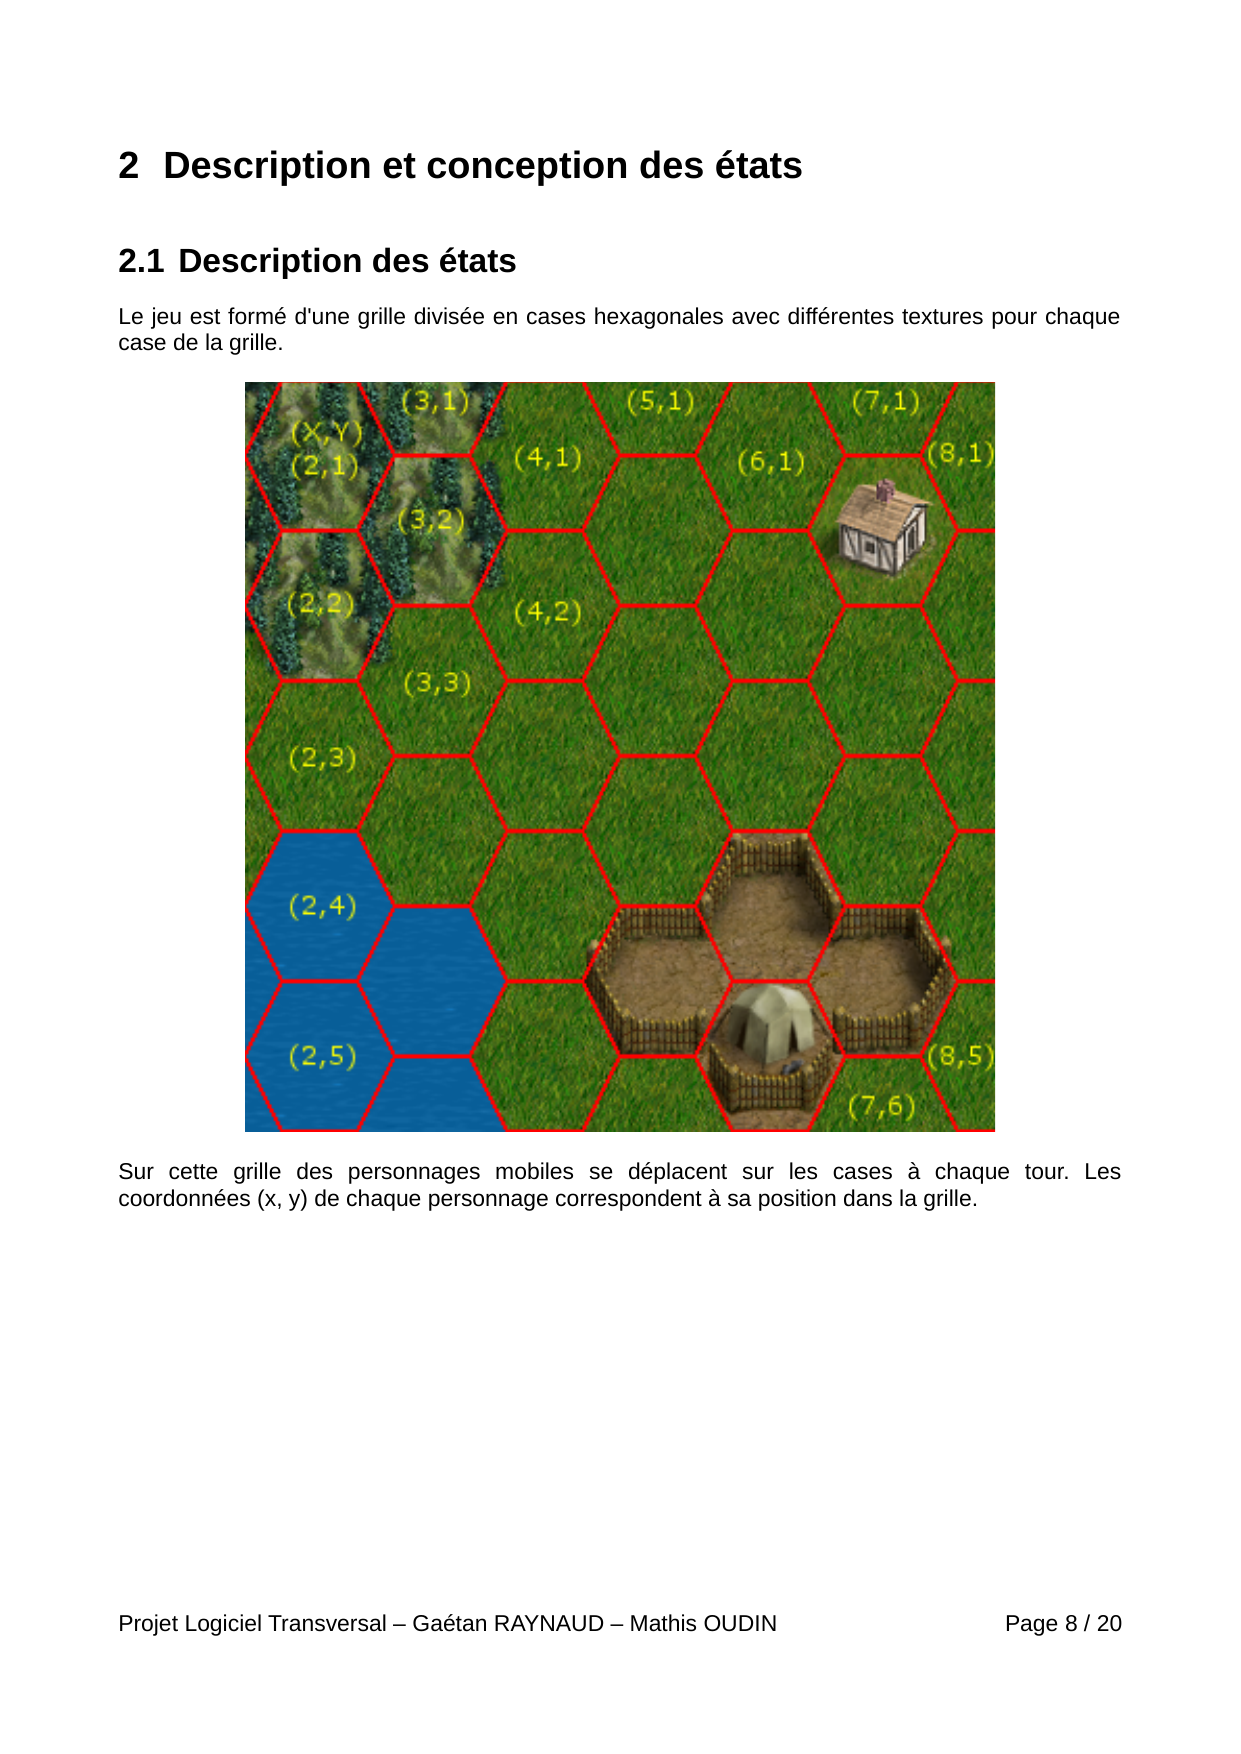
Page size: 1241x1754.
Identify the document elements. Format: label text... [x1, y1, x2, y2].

text Sur cette grille des personnages mobiles se déplacent sur les cases à chaque tour. Les coordonnées (x, y) de chaque personnage correspondent à sa position dans la grille. [118, 1158, 1122, 1211]
picture [245, 382, 995, 1132]
subtitle Description des états [118, 241, 1122, 279]
text Le jeu est formé d'une grille divisée en cases hexagonales avec différentes textures pour chaque case de la grille. [118, 303, 1122, 356]
subtitle Description et conception des états [118, 143, 1122, 187]
